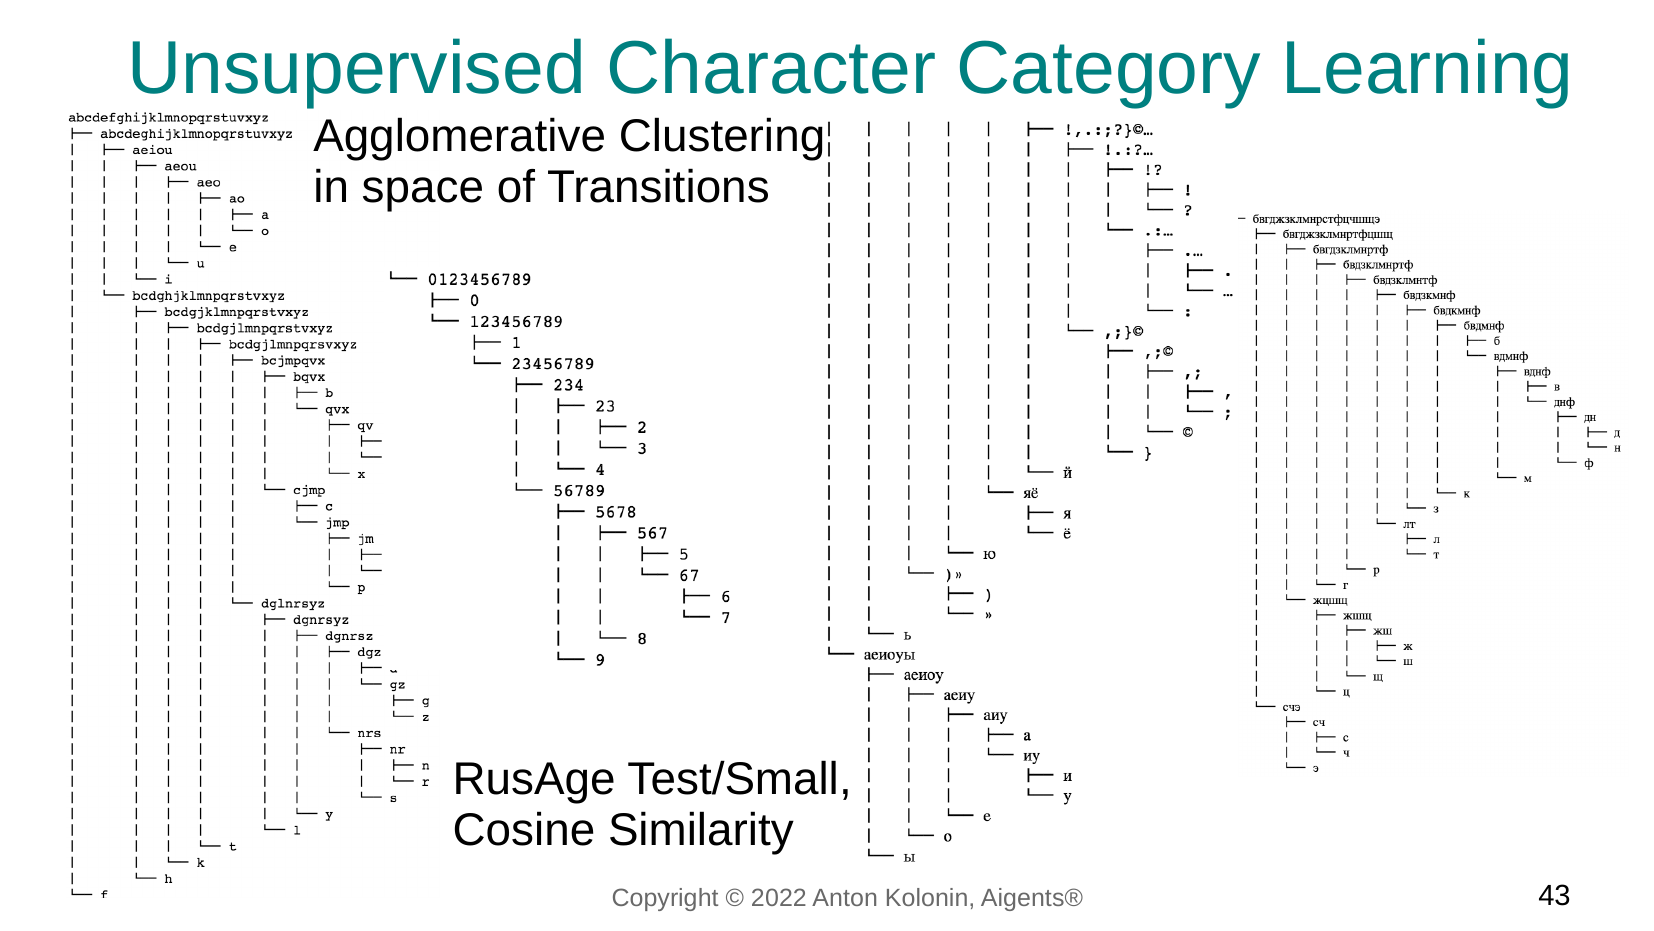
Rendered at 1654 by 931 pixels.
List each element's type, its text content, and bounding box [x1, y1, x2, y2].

picture [66, 110, 738, 898]
text_box RusAge Test/Small, Cosine Similarity [437, 745, 868, 873]
text_box Unsupervised Character Category Learning [0, 0, 1653, 135]
picture [819, 119, 1629, 866]
text_box Agglomerative Clustering in space of Transitions [298, 102, 854, 244]
